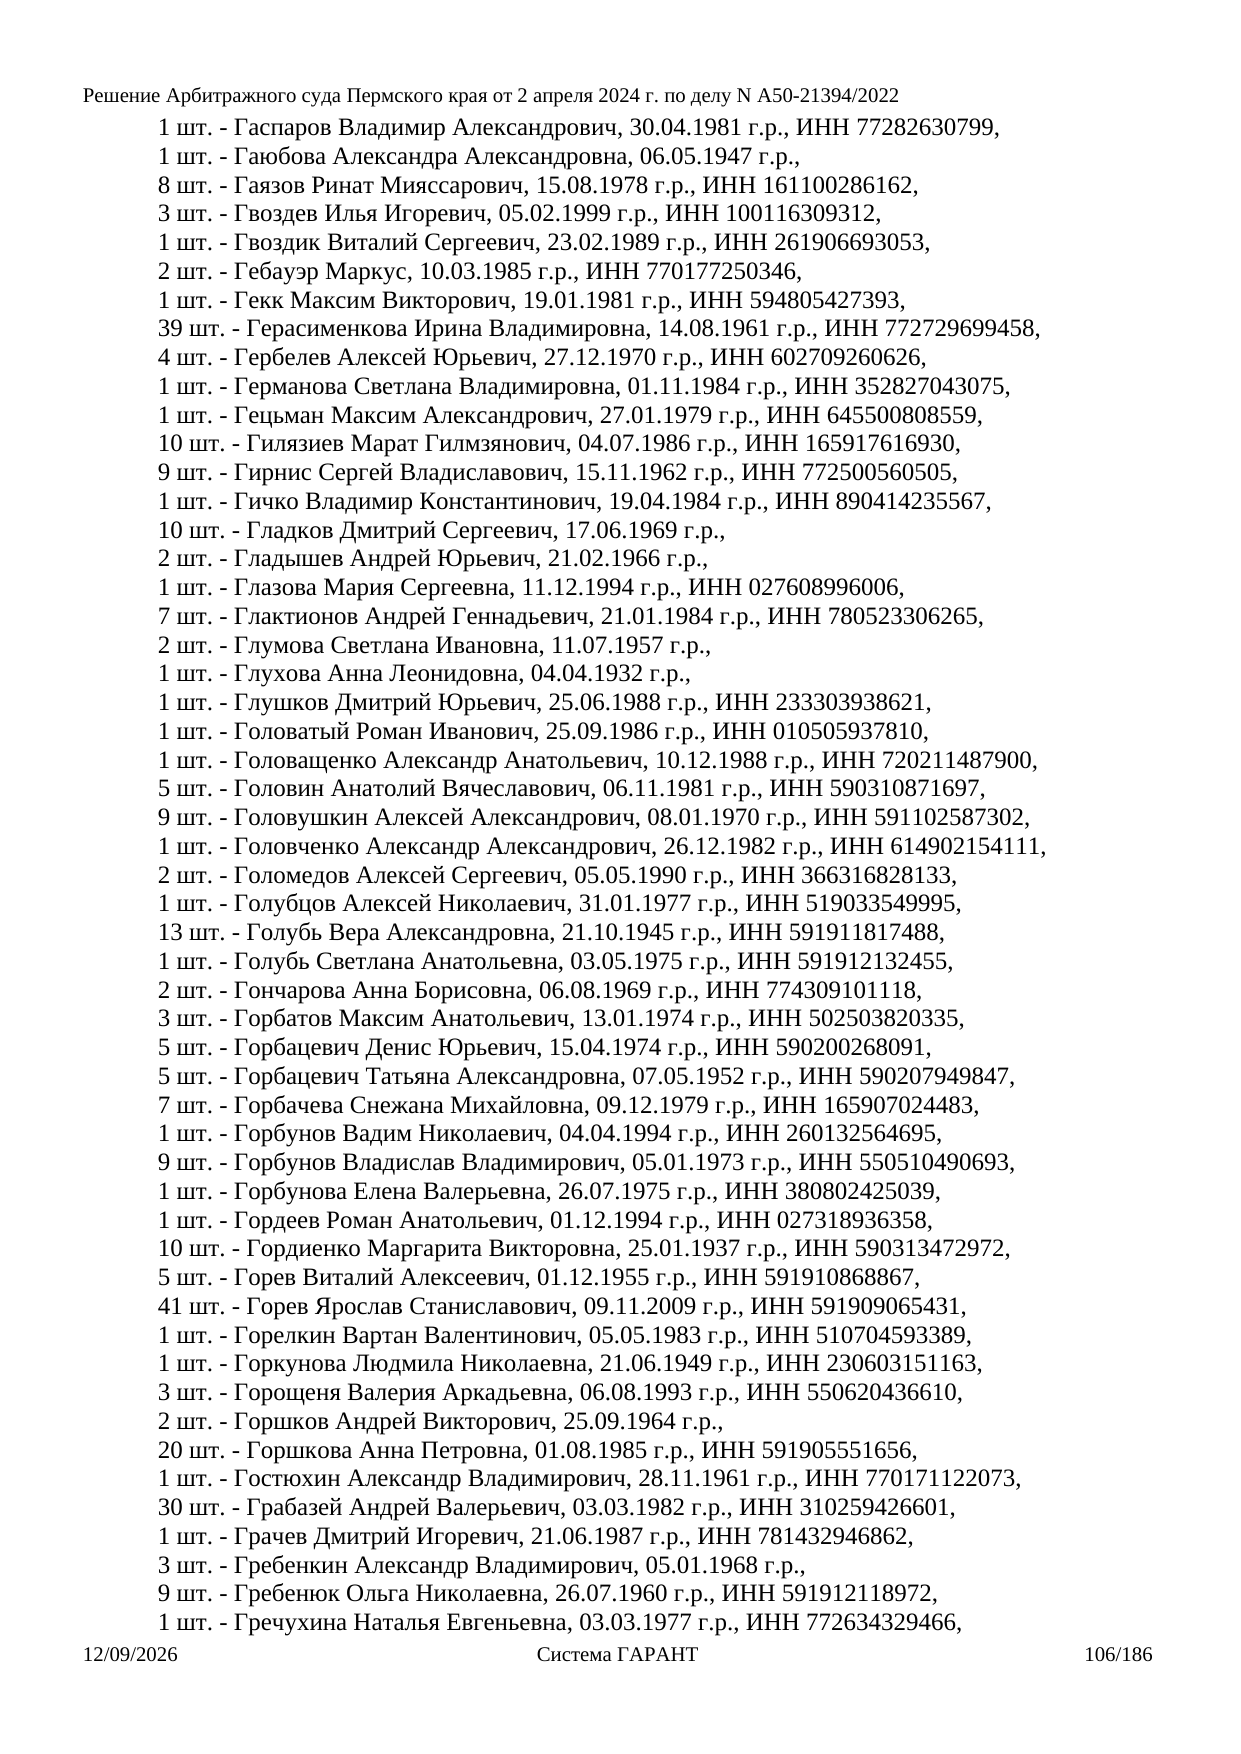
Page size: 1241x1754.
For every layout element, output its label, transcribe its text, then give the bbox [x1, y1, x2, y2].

text 1 шт. - Горбунов Вадим Николаевич, 04.04.1994 г.р., ИНН 260132564695, [83, 1118, 1157, 1147]
text 8 шт. - Гаязов Ринат Мияссарович, 15.08.1978 г.р., ИНН 161100286162, [83, 170, 1157, 198]
text 13 шт. - Голубь Вера Александровна, 21.10.1945 г.р., ИНН 591911817488, [83, 917, 1157, 946]
text 1 шт. - Гекк Максим Викторович, 19.01.1981 г.р., ИНН 594805427393, [83, 285, 1157, 313]
text 1 шт. - Германова Светлана Владимировна, 01.11.1984 г.р., ИНН 352827043075, [83, 371, 1157, 400]
text 1 шт. - Головченко Александр Александрович, 26.12.1982 г.р., ИНН 614902154111, [83, 831, 1157, 860]
text 2 шт. - Горшков Андрей Викторович, 25.09.1964 г.р., [83, 1406, 1157, 1435]
text 3 шт. - Горощеня Валерия Аркадьевна, 06.08.1993 г.р., ИНН 550620436610, [83, 1377, 1157, 1406]
text 2 шт. - Гладышев Андрей Юрьевич, 21.02.1966 г.р., [83, 543, 1157, 572]
text 1 шт. - Голубь Светлана Анатольевна, 03.05.1975 г.р., ИНН 591912132455, [83, 946, 1157, 975]
text 1 шт. - Глушков Дмитрий Юрьевич, 25.06.1988 г.р., ИНН 233303938621, [83, 687, 1157, 716]
text 2 шт. - Глумова Светлана Ивановна, 11.07.1957 г.р., [83, 630, 1157, 658]
text 1 шт. - Гречухина Наталья Евгеньевна, 03.03.1977 г.р., ИНН 772634329466, [83, 1607, 1157, 1636]
text 1 шт. - Гаспаров Владимир Александрович, 30.04.1981 г.р., ИНН 77282630799, [83, 112, 1157, 141]
text 5 шт. - Горбацевич Денис Юрьевич, 15.04.1974 г.р., ИНН 590200268091, [83, 1032, 1157, 1061]
text 41 шт. - Горев Ярослав Станиславович, 09.11.2009 г.р., ИНН 591909065431, [83, 1291, 1157, 1320]
text 2 шт. - Голомедов Алексей Сергеевич, 05.05.1990 г.р., ИНН 366316828133, [83, 860, 1157, 888]
text 9 шт. - Горбунов Владислав Владимирович, 05.01.1973 г.р., ИНН 550510490693, [83, 1147, 1157, 1176]
text 10 шт. - Гордиенко Маргарита Викторовна, 25.01.1937 г.р., ИНН 590313472972, [83, 1233, 1157, 1262]
text 7 шт. - Горбачева Снежана Михайловна, 09.12.1979 г.р., ИНН 165907024483, [83, 1090, 1157, 1118]
text 1 шт. - Глазова Мария Сергеевна, 11.12.1994 г.р., ИНН 027608996006, [83, 572, 1157, 601]
text 1 шт. - Голубцов Алексей Николаевич, 31.01.1977 г.р., ИНН 519033549995, [83, 888, 1157, 917]
text 1 шт. - Гвоздик Виталий Сергеевич, 23.02.1989 г.р., ИНН 261906693053, [83, 227, 1157, 256]
text 5 шт. - Головин Анатолий Вячеславович, 06.11.1981 г.р., ИНН 590310871697, [83, 773, 1157, 802]
text 2 шт. - Гебауэр Маркус, 10.03.1985 г.р., ИНН 770177250346, [83, 256, 1157, 285]
text 1 шт. - Горелкин Вартан Валентинович, 05.05.1983 г.р., ИНН 510704593389, [83, 1320, 1157, 1348]
text 1 шт. - Горбунова Елена Валерьевна, 26.07.1975 г.р., ИНН 380802425039, [83, 1176, 1157, 1205]
text 1 шт. - Гичко Владимир Константинович, 19.04.1984 г.р., ИНН 890414235567, [83, 486, 1157, 515]
text 39 шт. - Герасименкова Ирина Владимировна, 14.08.1961 г.р., ИНН 772729699458, [83, 313, 1157, 342]
text 9 шт. - Гребенюк Ольга Николаевна, 26.07.1960 г.р., ИНН 591912118972, [83, 1578, 1157, 1607]
text 30 шт. - Грабазей Андрей Валерьевич, 03.03.1982 г.р., ИНН 310259426601, [83, 1492, 1157, 1521]
text 10 шт. - Гладков Дмитрий Сергеевич, 17.06.1969 г.р., [83, 515, 1157, 543]
text 1 шт. - Гецьман Максим Александрович, 27.01.1979 г.р., ИНН 645500808559, [83, 400, 1157, 428]
text 1 шт. - Головащенко Александр Анатольевич, 10.12.1988 г.р., ИНН 720211487900, [83, 745, 1157, 773]
text 3 шт. - Горбатов Максим Анатольевич, 13.01.1974 г.р., ИНН 502503820335, [83, 1003, 1157, 1032]
text 10 шт. - Гилязиев Марат Гилмзянович, 04.07.1986 г.р., ИНН 165917616930, [83, 428, 1157, 457]
text 2 шт. - Гончарова Анна Борисовна, 06.08.1969 г.р., ИНН 774309101118, [83, 975, 1157, 1003]
text 9 шт. - Головушкин Алексей Александрович, 08.01.1970 г.р., ИНН 591102587302, [83, 802, 1157, 831]
text 20 шт. - Горшкова Анна Петровна, 01.08.1985 г.р., ИНН 591905551656, [83, 1435, 1157, 1463]
text 5 шт. - Горбацевич Татьяна Александровна, 07.05.1952 г.р., ИНН 590207949847, [83, 1061, 1157, 1090]
text 5 шт. - Горев Виталий Алексеевич, 01.12.1955 г.р., ИНН 591910868867, [83, 1262, 1157, 1291]
text 3 шт. - Гребенкин Александр Владимирович, 05.01.1968 г.р., [83, 1550, 1157, 1578]
text 7 шт. - Глактионов Андрей Геннадьевич, 21.01.1984 г.р., ИНН 780523306265, [83, 601, 1157, 630]
text 1 шт. - Горкунова Людмила Николаевна, 21.06.1949 г.р., ИНН 230603151163, [83, 1348, 1157, 1377]
text 1 шт. - Гостюхин Александр Владимирович, 28.11.1961 г.р., ИНН 770171122073, [83, 1463, 1157, 1492]
text 4 шт. - Гербелев Алексей Юрьевич, 27.12.1970 г.р., ИНН 602709260626, [83, 342, 1157, 371]
text 1 шт. - Гаюбова Александра Александровна, 06.05.1947 г.р., [83, 141, 1157, 170]
text 1 шт. - Грачев Дмитрий Игоревич, 21.06.1987 г.р., ИНН 781432946862, [83, 1521, 1157, 1550]
text 1 шт. - Глухова Анна Леонидовна, 04.04.1932 г.р., [83, 658, 1157, 687]
text 1 шт. - Гордеев Роман Анатольевич, 01.12.1994 г.р., ИНН 027318936358, [83, 1205, 1157, 1233]
text 3 шт. - Гвоздев Илья Игоревич, 05.02.1999 г.р., ИНН 100116309312, [83, 198, 1157, 227]
text 9 шт. - Гирнис Сергей Владиславович, 15.11.1962 г.р., ИНН 772500560505, [83, 457, 1157, 486]
text 1 шт. - Головатый Роман Иванович, 25.09.1986 г.р., ИНН 010505937810, [83, 716, 1157, 745]
